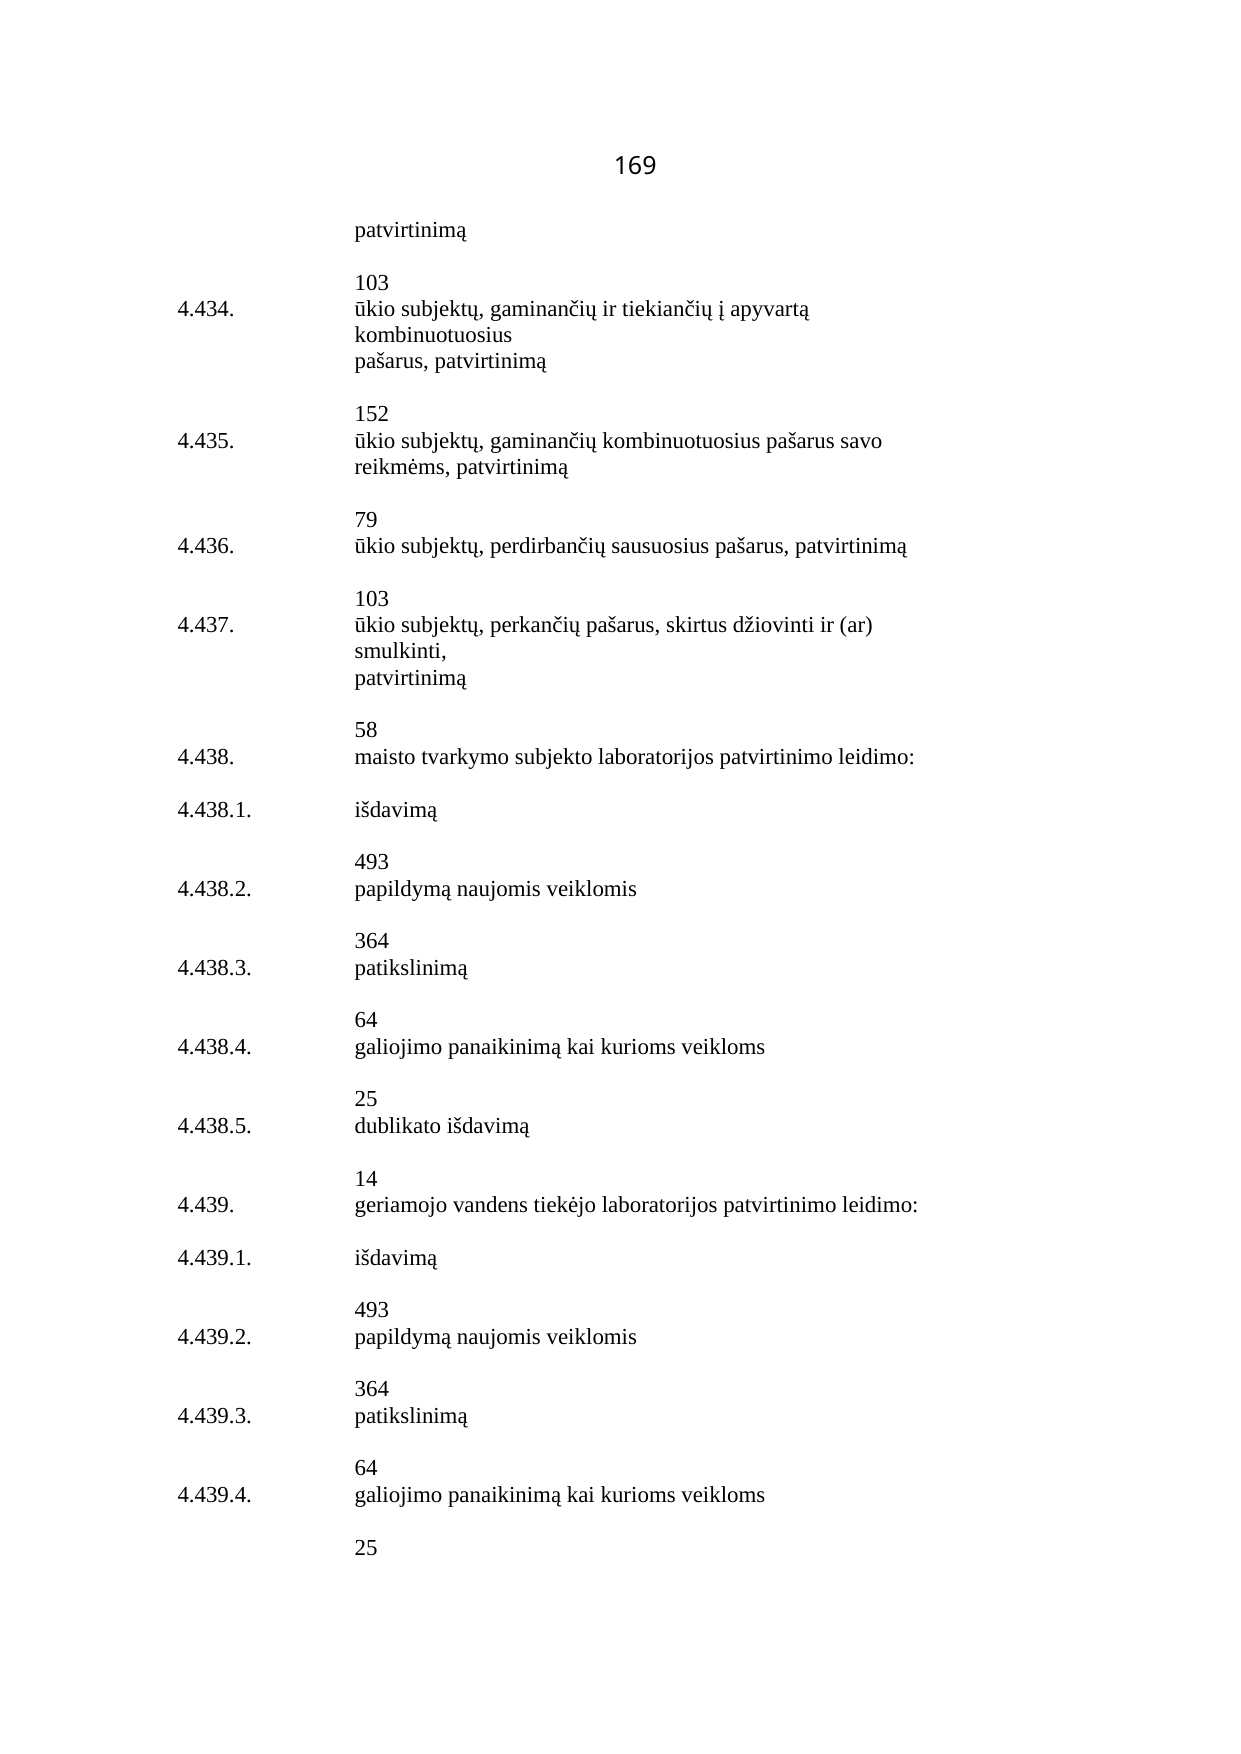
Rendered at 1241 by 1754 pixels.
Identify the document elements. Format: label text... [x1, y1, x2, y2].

text patvirtinimą 103 [354, 216, 945, 295]
text 4.439.3. patikslinimą 64 [177, 1402, 945, 1481]
text reikmėms, patvirtinimą 79 [354, 453, 945, 532]
text 4.439.2. papildymą naujomis veiklomis 364 [177, 1323, 945, 1402]
text 4.436. ūkio subjektų, perdirbančių sausuosius pašarus, patvirtinimą 103 [177, 532, 945, 611]
text 4.438.5. dublikato išdavimą 14 [177, 1112, 945, 1191]
text 4.434. ūkio subjektų, gaminančių ir tiekiančių į apyvartą kombinuotuosius [177, 295, 945, 348]
text 4.438.3. patikslinimą 64 [177, 954, 945, 1033]
text 4.439.1. išdavimą 493 [177, 1244, 945, 1323]
text 4.438.4. galiojimo panaikinimą kai kurioms veikloms 25 [177, 1033, 945, 1112]
text 4.439. geriamojo vandens tiekėjo laboratorijos patvirtinimo leidimo: [177, 1191, 945, 1244]
text 4.439.4. galiojimo panaikinimą kai kurioms veikloms 25 [177, 1481, 945, 1560]
text pašarus, patvirtinimą 152 [354, 348, 945, 427]
text 4.438.1. išdavimą 493 [177, 796, 945, 875]
text 4.435. ūkio subjektų, gaminančių kombinuotuosius pašarus savo [177, 427, 945, 453]
text 4.438. maisto tvarkymo subjekto laboratorijos patvirtinimo leidimo: [177, 743, 945, 796]
text patvirtinimą 58 [354, 664, 945, 743]
text 4.437. ūkio subjektų, perkančių pašarus, skirtus džiovinti ir (ar) smulkinti, [177, 611, 945, 664]
text 4.438.2. papildymą naujomis veiklomis 364 [177, 875, 945, 954]
